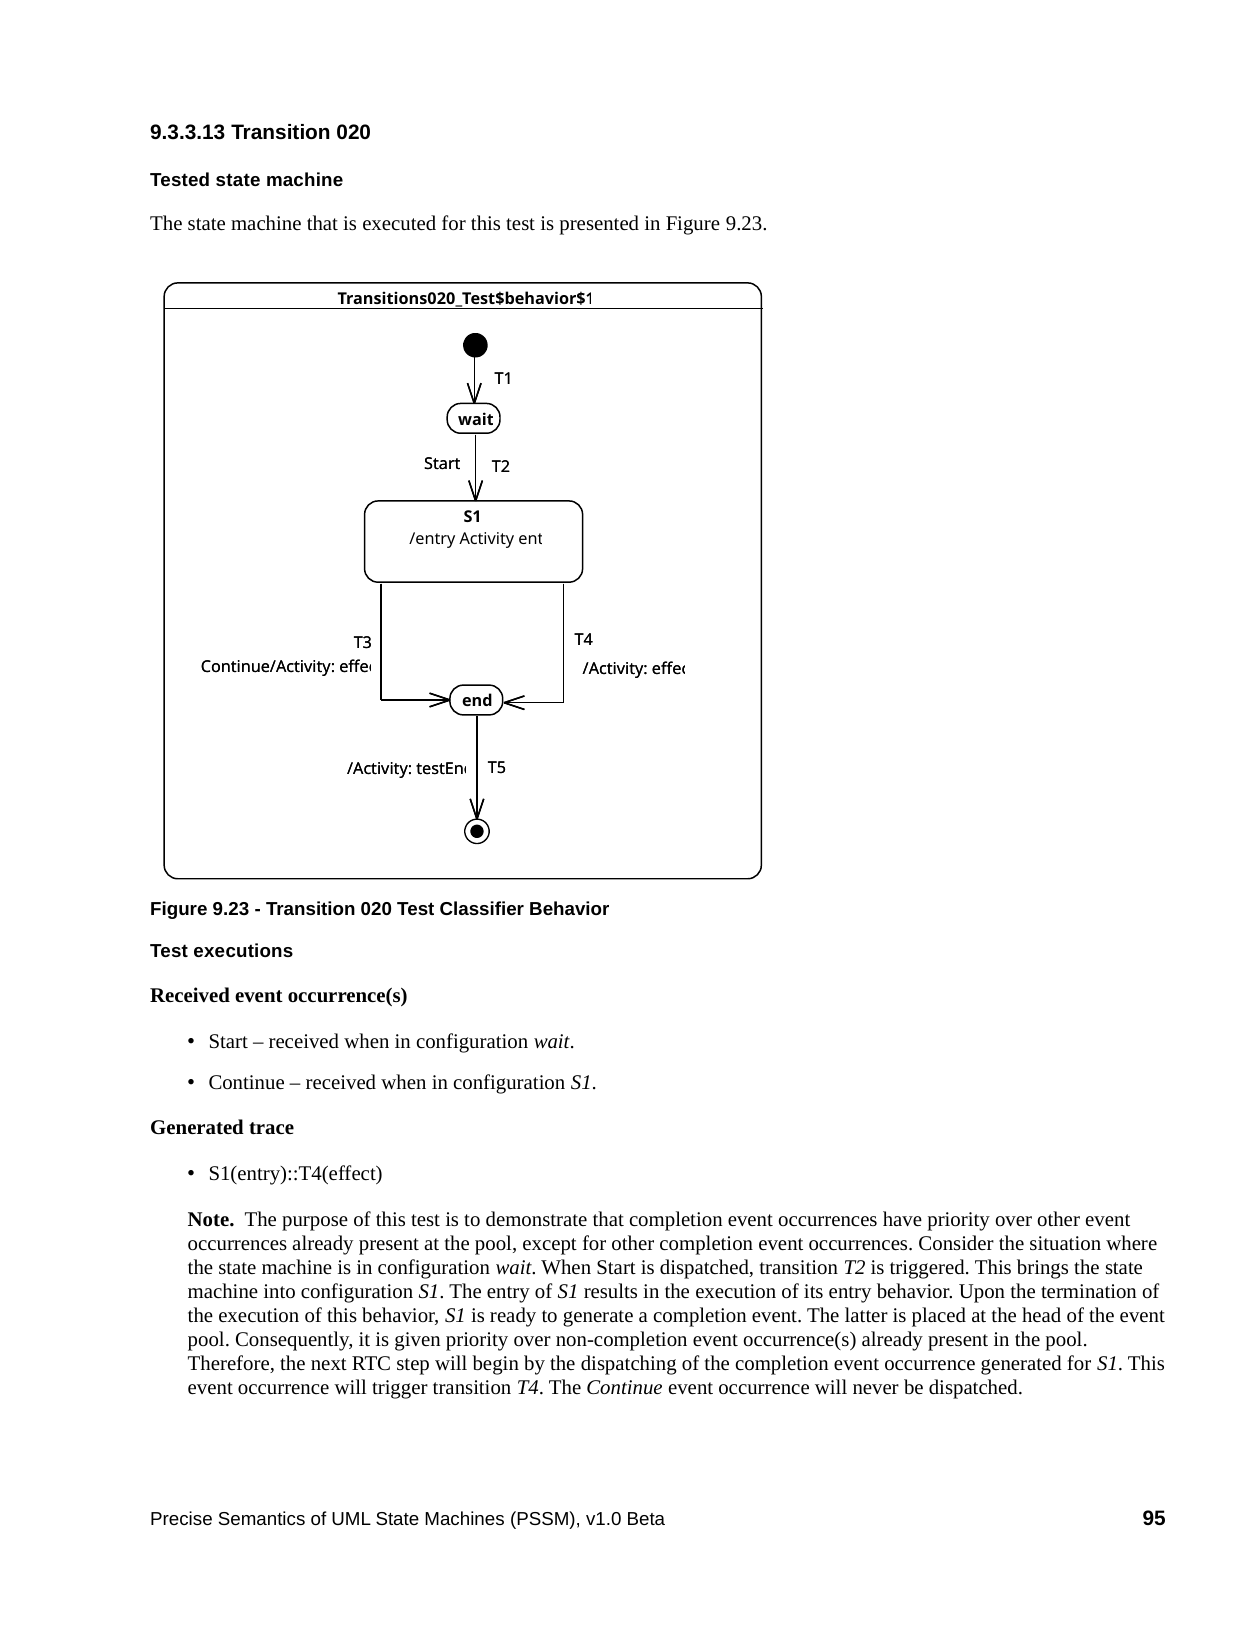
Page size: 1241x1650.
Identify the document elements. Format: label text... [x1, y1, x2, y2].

text The state machine that is executed for this test is presented in Figure 9.23. [150, 211, 1166, 235]
text Received event occurrence(s) [150, 982, 1166, 1007]
subtitle Transition 020 [150, 118, 1166, 143]
text Generated trace [150, 1115, 1166, 1139]
subtitle Test executions [150, 256, 1166, 961]
list Continue – received when in configuration S1. [187, 1069, 1166, 1094]
list S1(entry)::T4(effect) [187, 1160, 1166, 1185]
text Note. The purpose of this test is to demonstrate that completion event occurrences have priority over other event occurrences already present at the pool, except for other completion event occurrences. Consider the situation where the state machine is in configuration wait. When Start is dispatched, transition T2 is triggered. This brings the state machine into configuration S1. The entry of S1 results in the execution of its entry behavior. Upon the termination of the execution of this behavior, S1 is ready to generate a completion event. The latter is placed at the head of the event pool. Consequently, it is given priority over non-completion event occurrence(s) already present in the pool. Therefore, the next RTC step will begin by the dispatching of the completion event occurrence generated for S1. This event occurrence will trigger transition T4. The Continue event occurrence will never be dispatched. [187, 1206, 1166, 1399]
subtitle Tested state machine [150, 168, 1166, 190]
text Figure 9.23 - Transition 020 Test Classifier Behavior [150, 269, 777, 919]
list Start – received when in configuration wait. [187, 1028, 1166, 1053]
